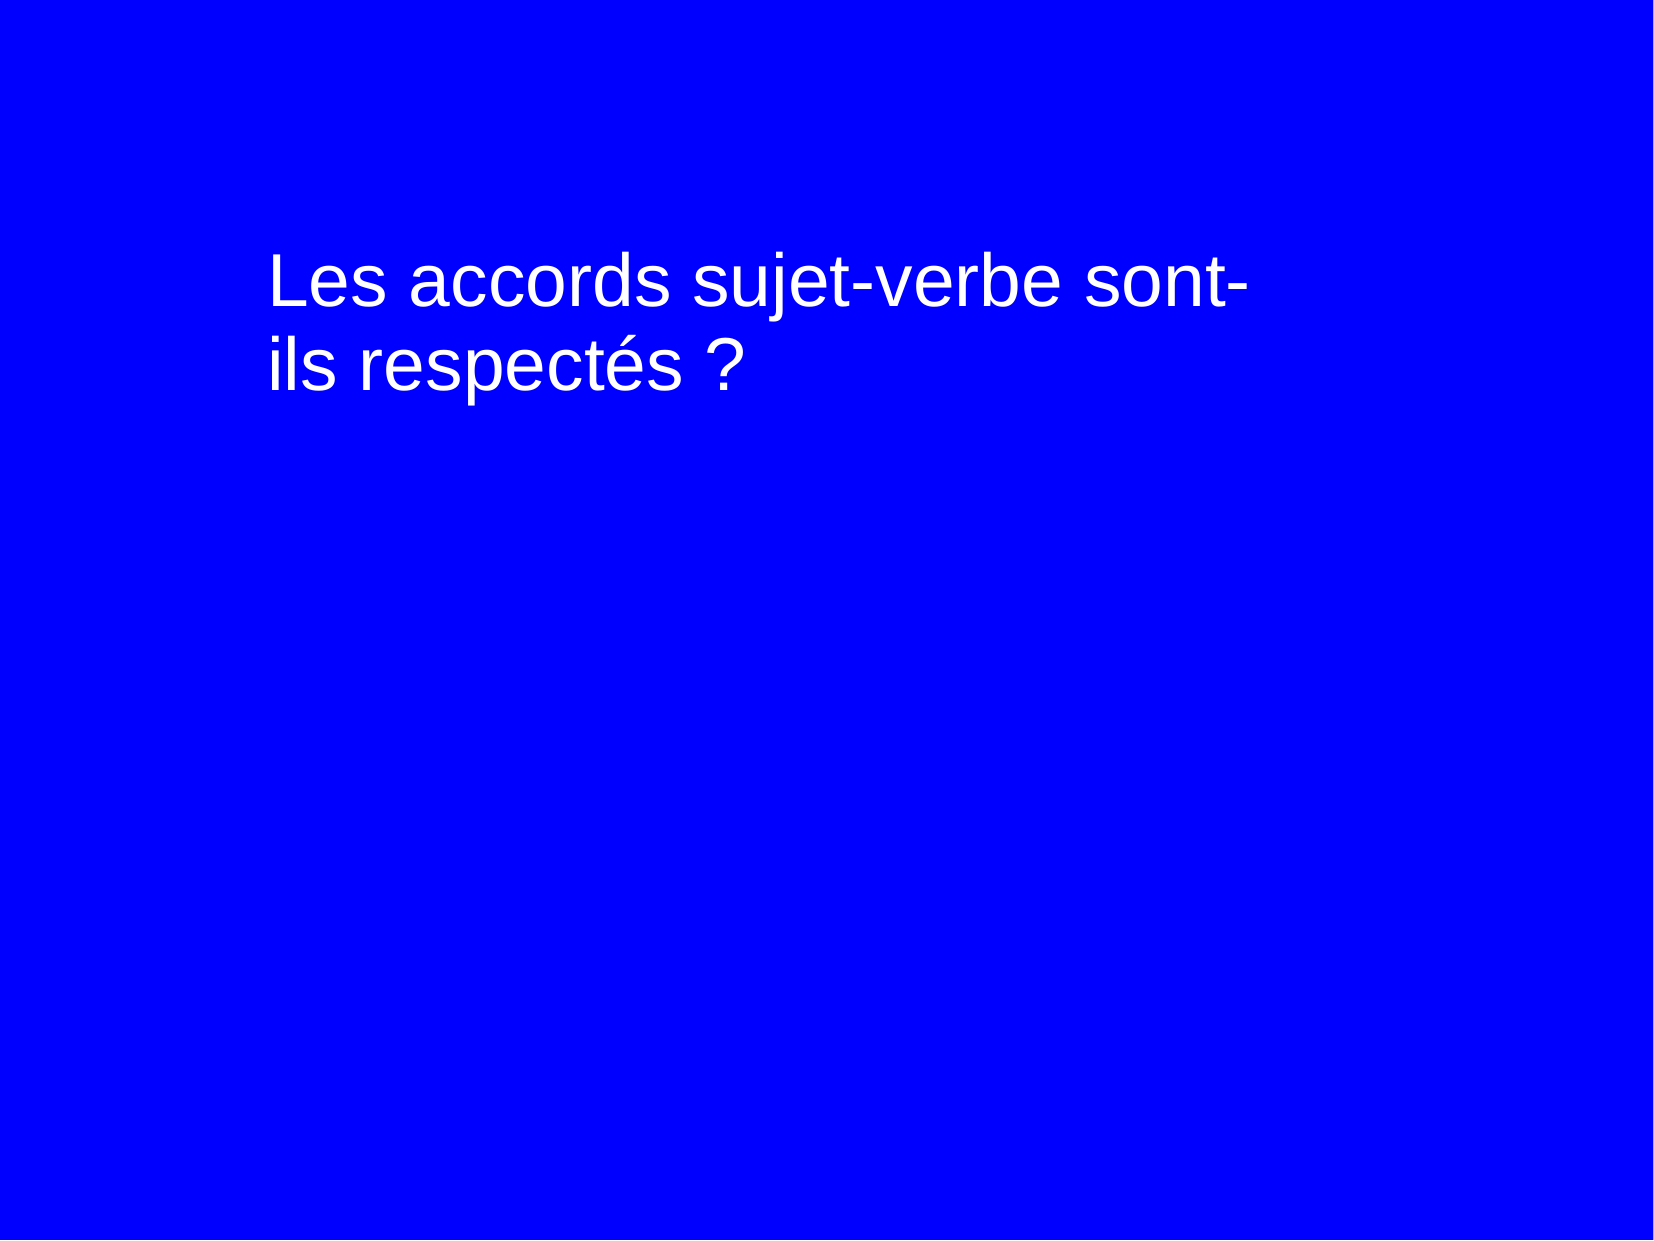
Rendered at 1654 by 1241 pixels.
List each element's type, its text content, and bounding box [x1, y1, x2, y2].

text_box Les accords sujet-verbe sont-ils respectés ? [252, 230, 1329, 414]
